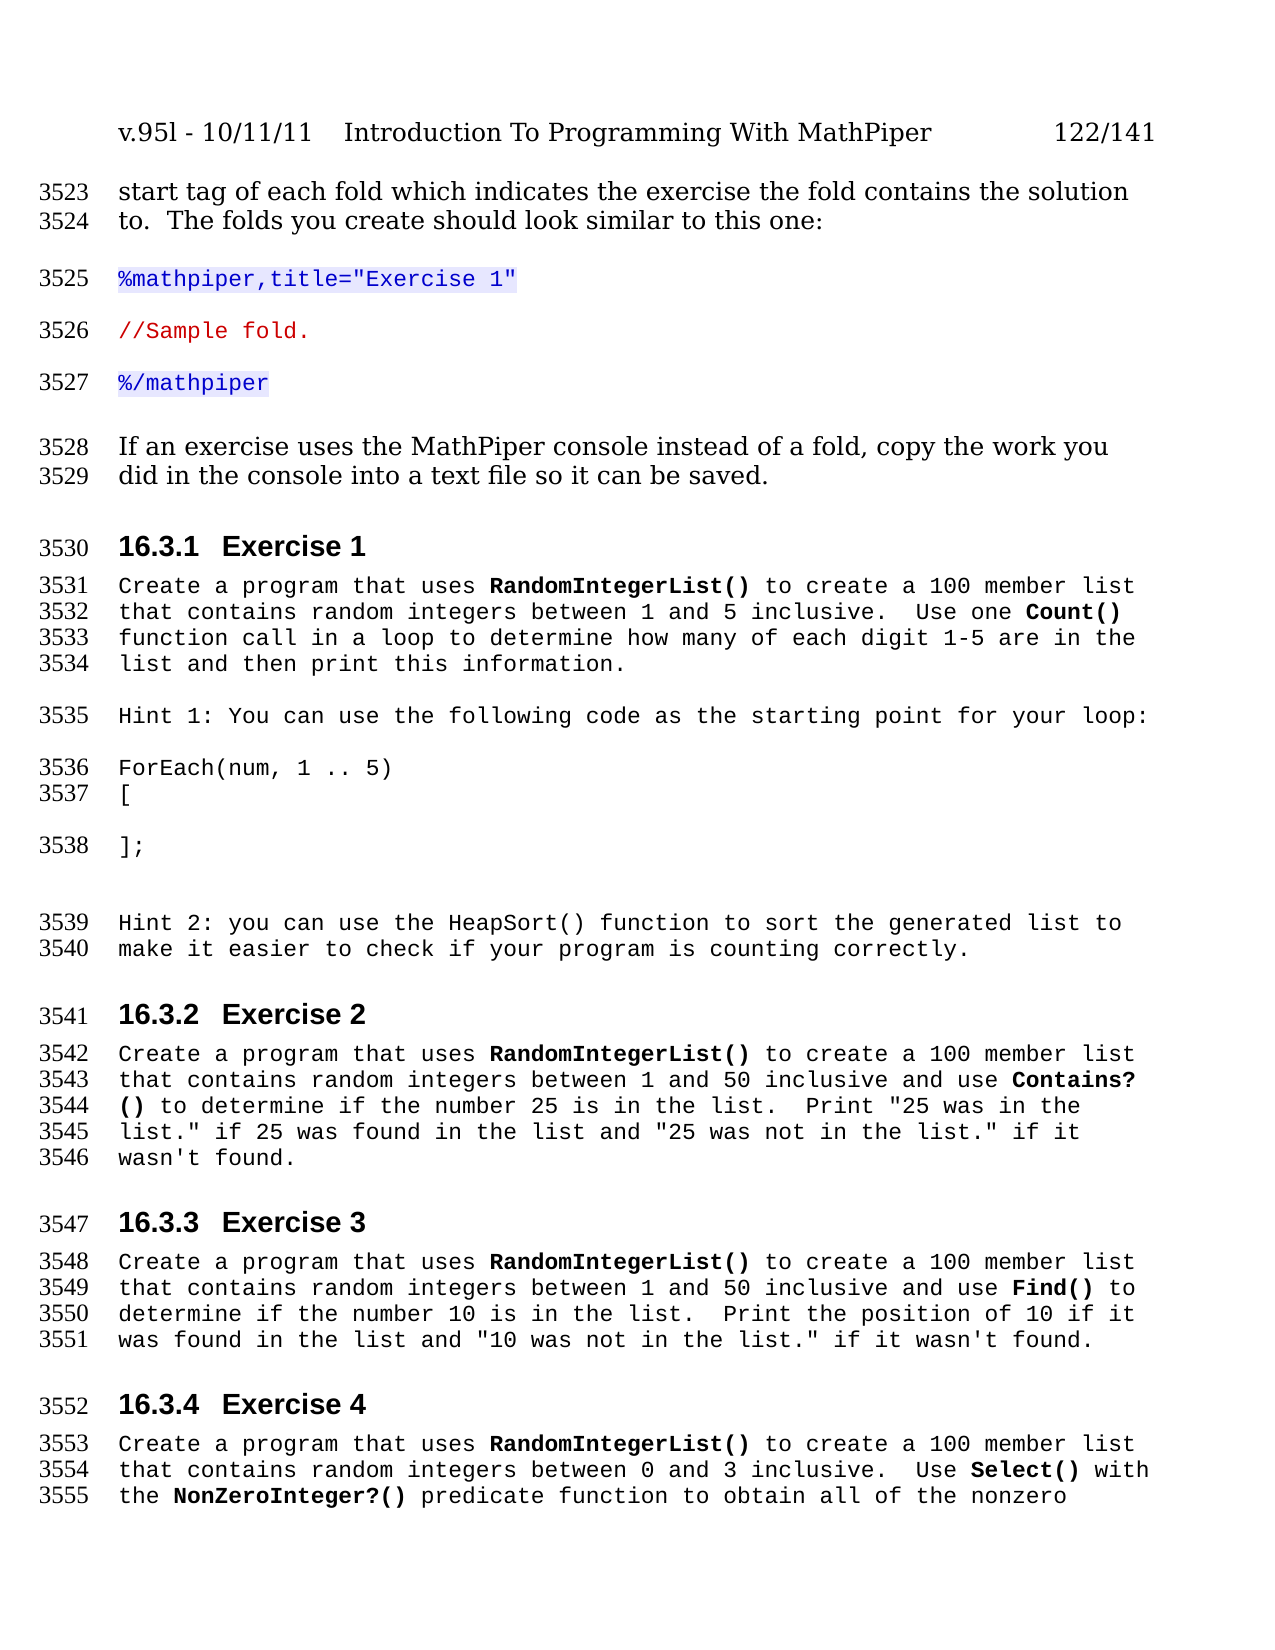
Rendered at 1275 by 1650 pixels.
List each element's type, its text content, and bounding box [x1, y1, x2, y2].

text Create a program that uses RandomIntegerList() to create a 100 member list that contains random integers between 1 and 50 inclusive and use Contains?() to determine if the number 25 is in the list. Print "25 was in the list." if 25 was found in the list and "25 was not in the list." if it wasn't found. [118, 1042, 1157, 1172]
text ForEach(num, 1 .. 5) [118, 756, 1157, 782]
text Create a program that uses RandomIntegerList() to create a 100 member list that contains random integers between 1 and 50 inclusive and use Find() to determine if the number 10 is in the list. Print the position of 10 if it was found in the list and "10 was not in the list." if it wasn't found. [118, 1250, 1157, 1354]
text Create a program that uses RandomIntegerList() to create a 100 member list that contains random integers between 0 and 3 inclusive. Use Select() with the NonZeroInteger?() predicate function to obtain all of the nonzero [118, 1433, 1157, 1511]
text [ [118, 782, 1157, 808]
text %/mathpiper [118, 371, 1157, 397]
subtitle Exercise 3 [118, 1205, 1157, 1238]
text ]; [118, 834, 1157, 860]
text If an exercise uses the MathPiper console instead of a fold, copy the work you did in the console into a text file so it can be saved. [118, 432, 1157, 490]
subtitle Exercise 2 [118, 997, 1157, 1030]
text Hint 2: you can use the HeapSort() function to sort the generated list to make it easier to check if your program is counting correctly. [118, 912, 1157, 964]
text start tag of each fold which indicates the exercise the fold contains the solution to. The folds you create should look similar to this one: [118, 177, 1157, 235]
subtitle Exercise 4 [118, 1387, 1157, 1421]
text Create a program that uses RandomIntegerList() to create a 100 member list that contains random integers between 1 and 5 inclusive. Use one Count() function call in a loop to determine how many of each digit 1-5 are in the list and then print this information. [118, 574, 1157, 678]
subtitle Exercise 1 [118, 529, 1157, 563]
text //Sample fold. [118, 319, 1157, 345]
text %mathpiper,title="Exercise 1" [118, 267, 1157, 293]
text Hint 1: You can use the following code as the starting point for your loop: [118, 704, 1157, 730]
